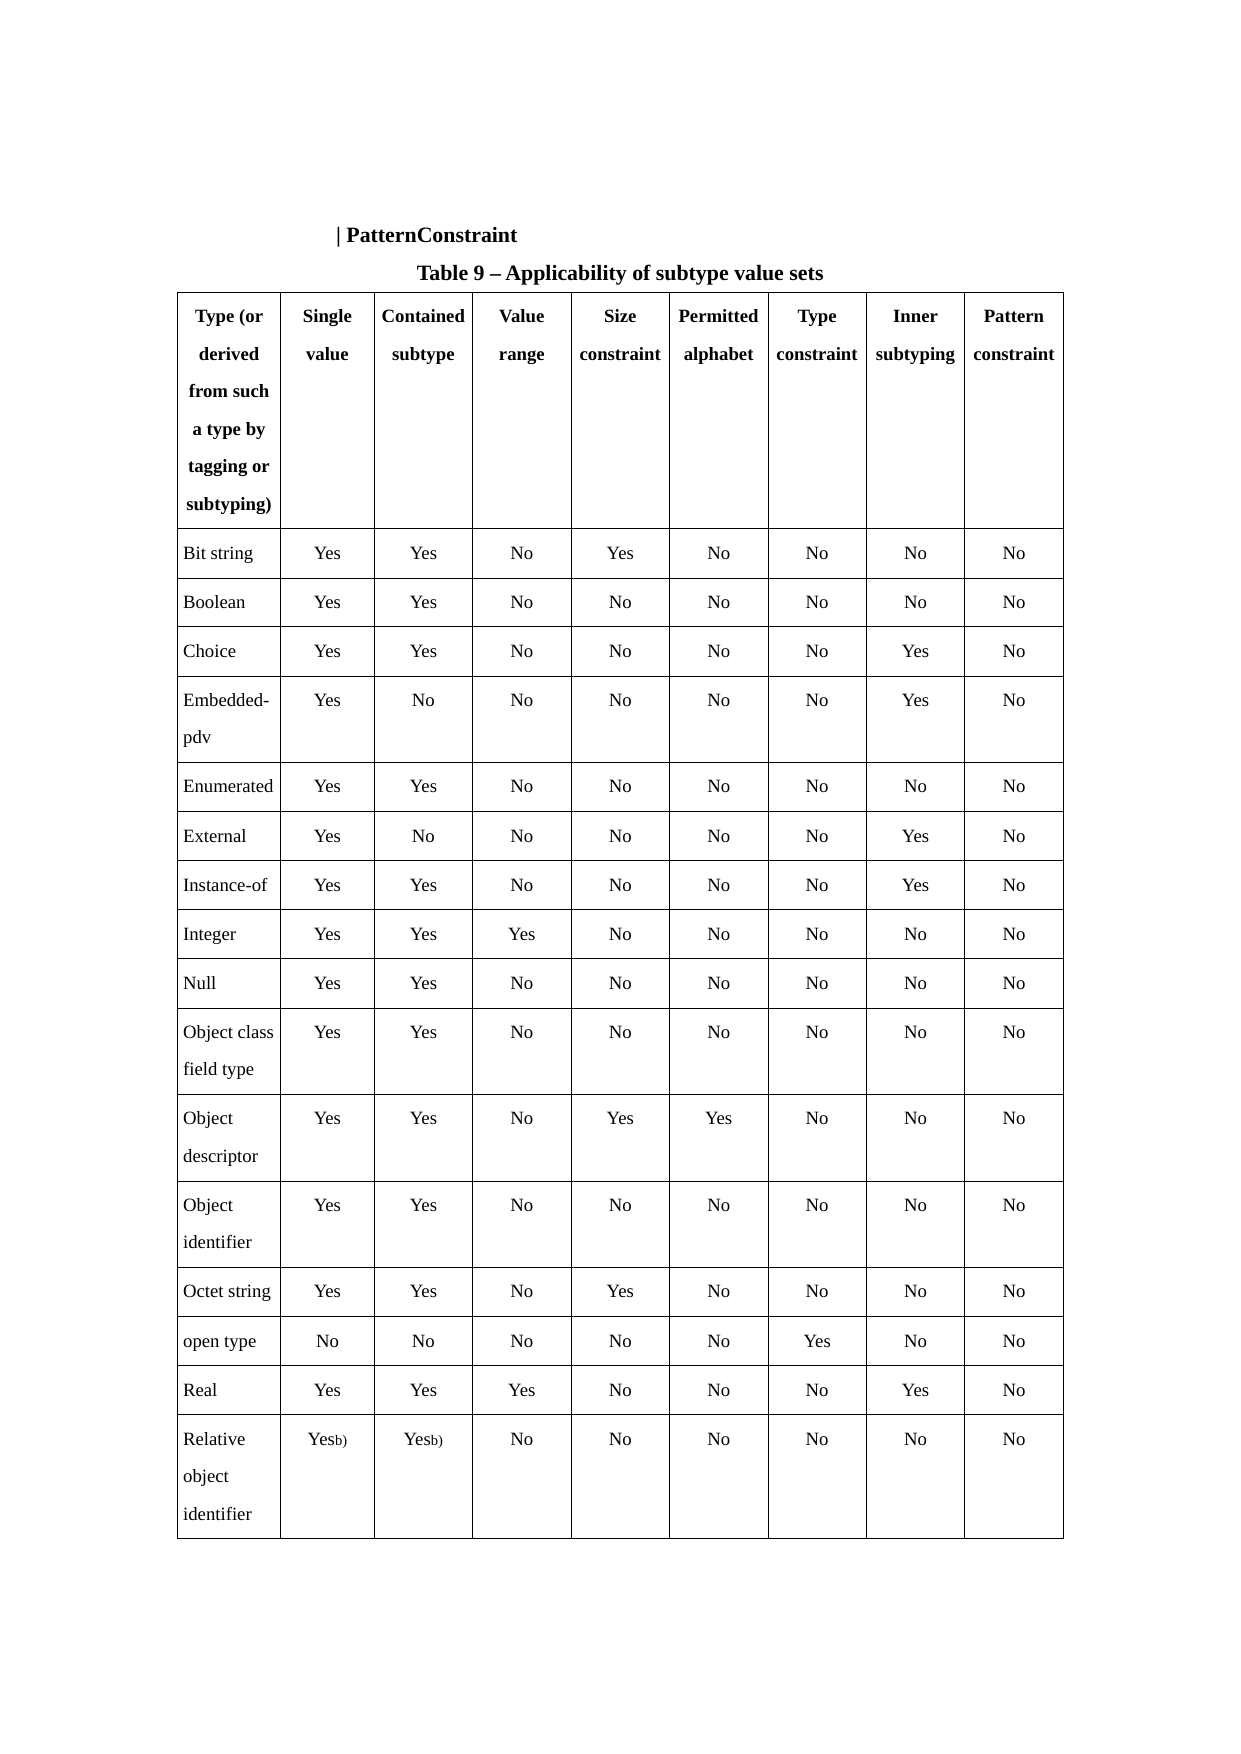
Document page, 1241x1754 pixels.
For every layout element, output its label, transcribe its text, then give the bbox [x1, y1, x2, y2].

table_cell Relative object identifier [178, 1415, 280, 1538]
table_cell No [281, 1317, 374, 1365]
table_cell No [670, 1009, 768, 1094]
table_cell No [965, 959, 1063, 1007]
table_cell No [572, 959, 669, 1007]
table_cell No [769, 1095, 866, 1181]
table_cell Yes [473, 1366, 571, 1414]
table_cell Instance-of [178, 861, 280, 909]
table_cell Boolean [178, 579, 280, 626]
table_cell Yes [281, 1009, 374, 1094]
table_cell No [375, 812, 472, 860]
table_cell No [473, 1182, 571, 1267]
table_cell No [572, 1415, 669, 1538]
table_cell No [473, 1009, 571, 1094]
table_cell External [178, 812, 280, 860]
table_cell No [769, 677, 866, 762]
table_header Size constraint [572, 293, 669, 528]
table_cell No [965, 1268, 1063, 1316]
table_cell No [769, 910, 866, 958]
table_cell No [572, 1182, 669, 1267]
table_cell Yes [769, 1317, 866, 1365]
table_cell No [769, 861, 866, 909]
table_cell No [867, 1009, 964, 1094]
table_cell No [769, 959, 866, 1007]
table_cell Yes [375, 1182, 472, 1267]
table_cell No [769, 529, 866, 577]
table_cell No [965, 627, 1063, 676]
table_cell No [867, 579, 964, 626]
table_cell Object descriptor [178, 1095, 280, 1181]
table_cell No [965, 1095, 1063, 1181]
table_cell No [572, 1009, 669, 1094]
table_cell Yesb) [375, 1415, 472, 1538]
table_cell No [965, 812, 1063, 860]
table_cell Yes [281, 579, 374, 626]
table_cell No [965, 861, 1063, 909]
table_cell No [769, 763, 866, 811]
table_cell No [965, 763, 1063, 811]
table_header Inner subtyping [867, 293, 964, 528]
table_cell Integer [178, 910, 280, 958]
table_cell No [965, 579, 1063, 626]
table_cell No [867, 1415, 964, 1538]
table_cell No [965, 1366, 1063, 1414]
table_cell Yes [281, 1268, 374, 1316]
table_cell No [670, 579, 768, 626]
table_cell No [473, 1415, 571, 1538]
table_cell Yes [670, 1095, 768, 1181]
table_cell No [670, 1415, 768, 1538]
table_cell Yes [375, 910, 472, 958]
table_cell No [572, 910, 669, 958]
table_cell No [670, 1317, 768, 1365]
table_cell Yes [572, 1095, 669, 1181]
table_cell Yes [281, 861, 374, 909]
table_cell Yes [867, 627, 964, 676]
table_cell Yes [375, 1009, 472, 1094]
table_cell No [670, 812, 768, 860]
table_cell Yes [281, 1182, 374, 1267]
table_cell No [473, 677, 571, 762]
table_cell No [572, 861, 669, 909]
table_cell Yes [867, 812, 964, 860]
table_cell Enumerated [178, 763, 280, 811]
table_cell No [473, 959, 571, 1007]
table_cell No [670, 529, 768, 577]
table_cell Yes [867, 1366, 964, 1414]
table_header Pattern constraint [965, 293, 1063, 528]
table_cell No [670, 763, 768, 811]
table_cell Yes [572, 529, 669, 577]
table_cell Object class field type [178, 1009, 280, 1094]
table_cell No [572, 677, 669, 762]
table_cell No [572, 1366, 669, 1414]
table_cell No [965, 1182, 1063, 1267]
table_cell No [769, 1268, 866, 1316]
table_cell Yes [867, 677, 964, 762]
table_cell No [572, 763, 669, 811]
table_cell Object identifier [178, 1182, 280, 1267]
text Table 9 – Applicability of subtype value sets [177, 254, 1063, 292]
table_cell Embedded-pdv [178, 677, 280, 762]
table_cell No [867, 910, 964, 958]
table_cell Yes [375, 763, 472, 811]
table_cell No [867, 1182, 964, 1267]
table_cell No [473, 579, 571, 626]
table_header Contained subtype [375, 293, 472, 528]
table_cell No [769, 1415, 866, 1538]
table_cell Yes [375, 1268, 472, 1316]
table_cell Yes [375, 959, 472, 1007]
table_cell Yes [375, 861, 472, 909]
table_cell No [965, 1317, 1063, 1365]
table_header Type constraint [769, 293, 866, 528]
table_cell No [473, 529, 571, 577]
table_cell Yes [281, 677, 374, 762]
table_cell Yes [375, 1366, 472, 1414]
table_cell No [965, 1415, 1063, 1538]
table_cell No [473, 1268, 571, 1316]
table_cell Yes [281, 529, 374, 577]
table_cell No [572, 1317, 669, 1365]
table_cell Yesb) [281, 1415, 374, 1538]
table_cell Choice [178, 627, 280, 676]
table_cell No [670, 861, 768, 909]
table_cell No [572, 812, 669, 860]
table_cell No [670, 677, 768, 762]
table_cell open type [178, 1317, 280, 1365]
table_cell Yes [281, 627, 374, 676]
table_header Value range [473, 293, 571, 528]
table_cell Null [178, 959, 280, 1007]
table_cell Yes [375, 529, 472, 577]
table_header Type (or derived from such a type by tagging or subtyping) [178, 293, 280, 528]
table_cell No [867, 959, 964, 1007]
table_cell No [375, 1317, 472, 1365]
table_cell Real [178, 1366, 280, 1414]
table_cell No [769, 812, 866, 860]
table_cell Yes [281, 1095, 374, 1181]
table_cell No [670, 627, 768, 676]
table_cell Yes [281, 910, 374, 958]
table_cell No [572, 579, 669, 626]
table_cell No [572, 627, 669, 676]
table_cell Yes [281, 763, 374, 811]
table_cell No [769, 627, 866, 676]
table_cell No [375, 677, 472, 762]
table_cell No [867, 1268, 964, 1316]
table_cell No [473, 627, 571, 676]
table_cell No [473, 861, 571, 909]
table_cell Yes [375, 627, 472, 676]
table_cell No [965, 529, 1063, 577]
table_cell No [867, 1095, 964, 1181]
table_cell Yes [572, 1268, 669, 1316]
table_cell No [769, 1182, 866, 1267]
table_cell Yes [473, 910, 571, 958]
table_header Permitted alphabet [670, 293, 768, 528]
table_cell No [473, 763, 571, 811]
table_cell No [670, 1366, 768, 1414]
table_cell Yes [281, 959, 374, 1007]
table_cell No [769, 1009, 866, 1094]
table_cell No [473, 1095, 571, 1181]
table_cell Yes [281, 812, 374, 860]
table_cell Yes [867, 861, 964, 909]
table_cell No [670, 1268, 768, 1316]
table_cell Bit string [178, 529, 280, 577]
table_cell Yes [375, 1095, 472, 1181]
table_cell No [670, 959, 768, 1007]
text | PatternConstraint [177, 217, 1063, 254]
table_cell No [867, 1317, 964, 1365]
table_cell No [670, 910, 768, 958]
table_cell No [965, 910, 1063, 958]
table_cell No [473, 1317, 571, 1365]
table_cell Yes [375, 579, 472, 626]
table_cell No [670, 1182, 768, 1267]
table_cell No [965, 1009, 1063, 1094]
table_cell Octet string [178, 1268, 280, 1316]
table_cell No [769, 579, 866, 626]
table_header Single value [281, 293, 374, 528]
table_cell No [965, 677, 1063, 762]
table_cell No [473, 812, 571, 860]
table_cell No [769, 1366, 866, 1414]
table_cell Yes [281, 1366, 374, 1414]
table_cell No [867, 529, 964, 577]
table_cell No [867, 763, 964, 811]
